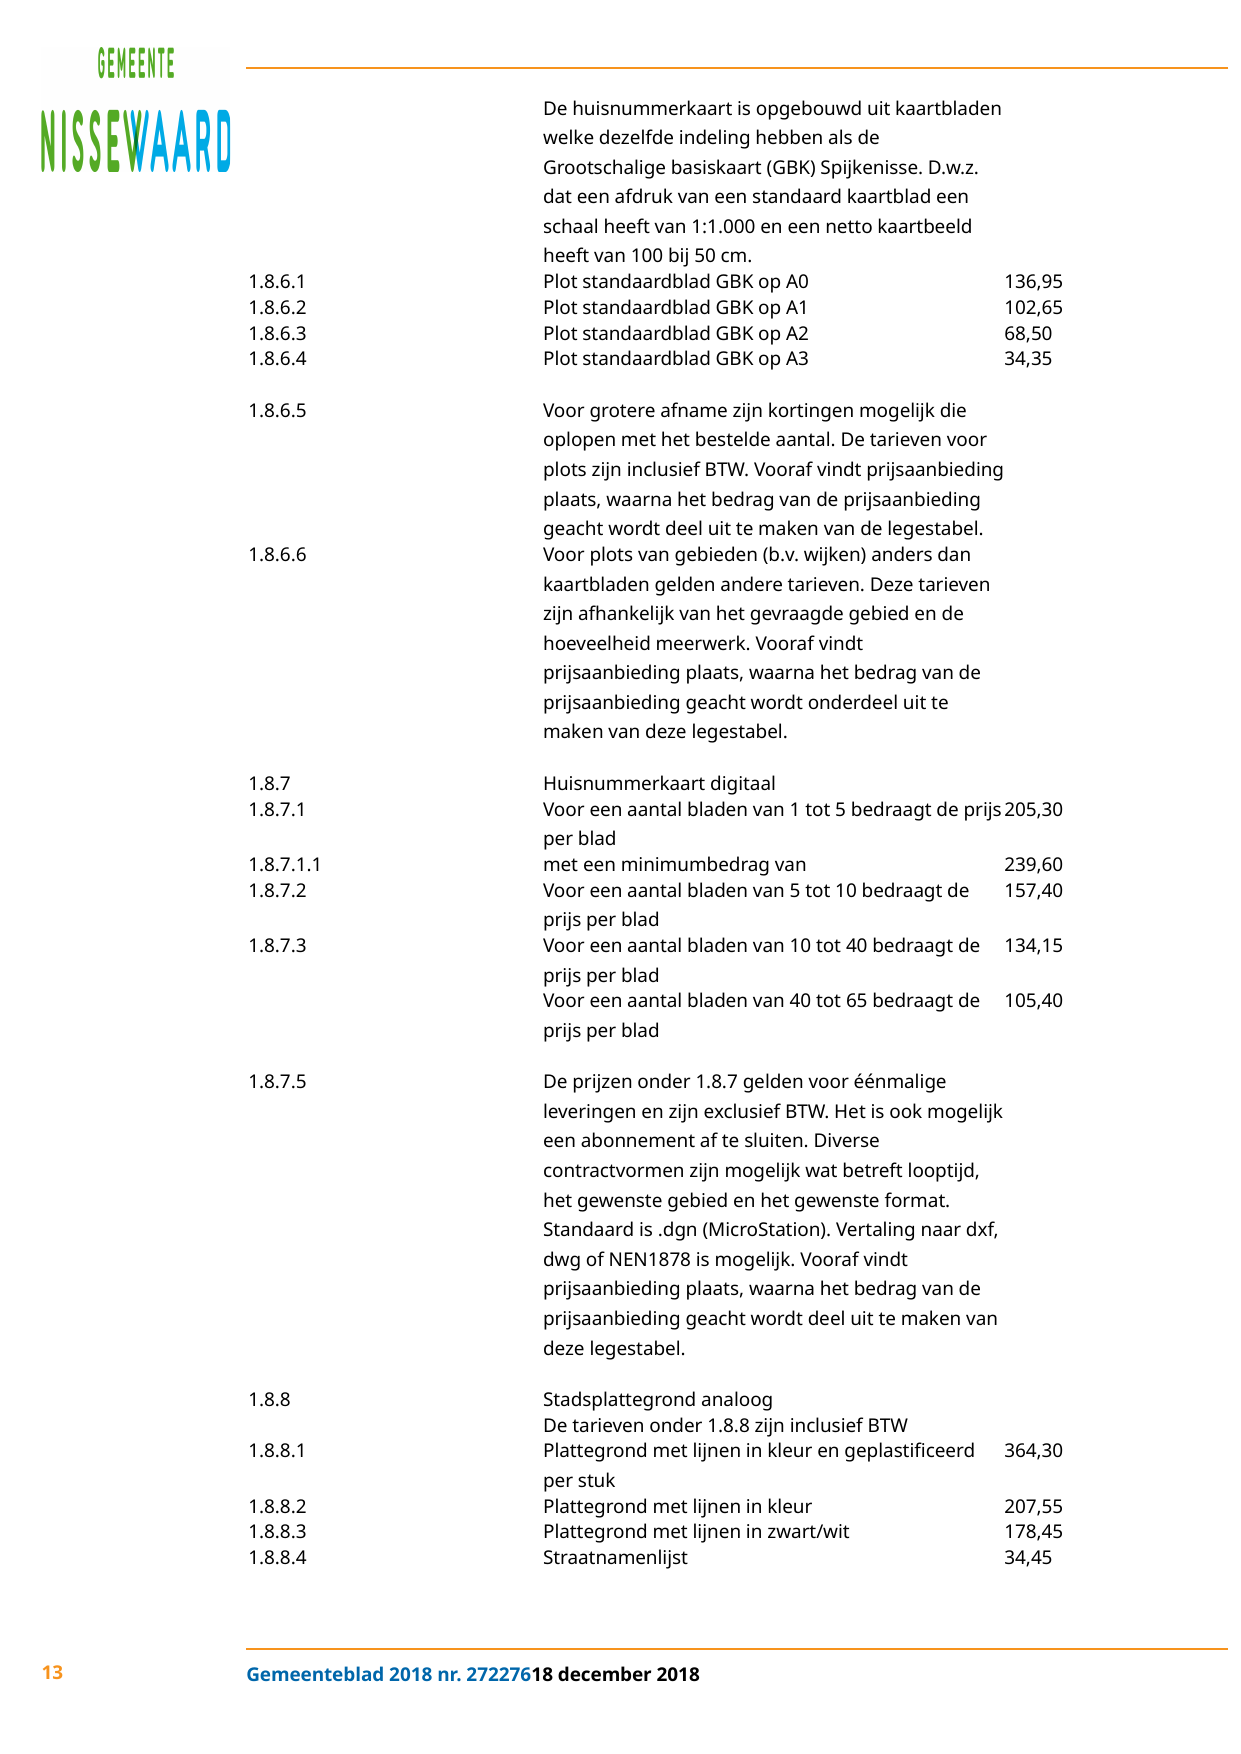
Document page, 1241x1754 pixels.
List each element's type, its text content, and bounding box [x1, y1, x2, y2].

table_cell 1.8.6.6 [248, 541, 395, 744]
table_cell Straatnamenlijst [543, 1545, 1004, 1570]
table_cell Voor een aantal bladen van 10 tot 40 bedraagt de prijs per blad [543, 932, 1004, 987]
table_cell [1004, 1386, 1152, 1412]
table_cell Plattegrond met lijnen in zwart/wit [543, 1519, 1004, 1544]
table_cell [395, 1386, 543, 1412]
picture [176, 157, 187, 172]
table_cell [543, 744, 1004, 770]
table_cell [395, 1361, 543, 1386]
table_cell 136,95 [1004, 269, 1152, 294]
table_cell 1.8.8.1 [248, 1438, 395, 1493]
table_cell Voor grotere afname zijn kortingen mogelijk die oplopen met het bestelde aantal. De tarieven voor plots zijn inclusief BTW. Vooraf vindt prijsaanbieding plaats, waarna het bedrag van de prijsaanbieding geacht wordt deel uit te maken van de legestabel. [543, 397, 1004, 541]
table_cell 239,60 [1004, 851, 1152, 877]
table_cell [1004, 1361, 1152, 1386]
table_cell Plot standaardblad GBK op A3 [543, 346, 1004, 371]
picture [222, 122, 227, 160]
table_cell 178,45 [1004, 1519, 1152, 1544]
table_cell 1.8.6.5 [248, 397, 395, 541]
table_cell [1004, 397, 1152, 541]
table_cell 1.8.7 [248, 770, 395, 796]
table_cell [248, 1361, 395, 1386]
table_cell [395, 320, 543, 346]
table_cell 1.8.6.4 [248, 346, 395, 371]
table_cell [395, 988, 543, 1043]
table_cell [395, 397, 543, 541]
picture [154, 157, 165, 172]
table_cell [1004, 541, 1152, 744]
table_cell [395, 1069, 543, 1361]
table_cell 1.8.7.3 [248, 932, 395, 987]
table_cell [248, 1412, 395, 1438]
table_cell [1004, 1570, 1152, 1596]
table_cell [395, 541, 543, 744]
table_cell De tarieven onder 1.8.8 zijn inclusief BTW [543, 1412, 1004, 1438]
table_cell [543, 1570, 1004, 1596]
table_cell 1.8.6.3 [248, 320, 395, 346]
table_cell Voor een aantal bladen van 40 tot 65 bedraagt de prijs per blad [543, 988, 1004, 1043]
table_cell 1.8.7.1.1 [248, 851, 395, 877]
table_cell [395, 796, 543, 851]
table_cell [395, 269, 543, 294]
table_cell [248, 988, 395, 1043]
table_cell [395, 1438, 543, 1493]
table_cell [395, 1043, 543, 1068]
table_cell 157,40 [1004, 877, 1152, 932]
table_cell 34,45 [1004, 1545, 1152, 1570]
table_cell 207,55 [1004, 1493, 1152, 1519]
table_cell 1.8.7.2 [248, 877, 395, 932]
table_cell [1004, 1069, 1152, 1361]
table_cell [248, 1043, 395, 1068]
table_cell 1.8.8.2 [248, 1493, 395, 1519]
table_cell 205,30 [1004, 796, 1152, 851]
picture [200, 151, 206, 172]
table_cell Huisnummerkaart digitaal [543, 770, 1004, 796]
table_cell [248, 371, 395, 397]
table_cell [395, 770, 543, 796]
table_cell [1004, 95, 1152, 268]
table_cell Voor een aantal bladen van 1 tot 5 bedraagt de prijs per blad [543, 796, 1004, 851]
table_cell 1.8.6.1 [248, 269, 395, 294]
picture [201, 122, 206, 138]
table_cell met een minimumbedrag van [543, 851, 1004, 877]
table_cell 68,50 [1004, 320, 1152, 346]
table_cell 1.8.8.4 [248, 1545, 395, 1570]
table_cell Plot standaardblad GBK op A1 [543, 294, 1004, 320]
table_cell 105,40 [1004, 988, 1152, 1043]
table_cell [395, 294, 543, 320]
table_cell 364,30 [1004, 1438, 1152, 1493]
table_cell 1.8.8 [248, 1386, 395, 1412]
table_cell [395, 371, 543, 397]
table_cell [395, 1412, 543, 1438]
table_cell [395, 1519, 543, 1544]
table_cell 1.8.7.5 [248, 1069, 395, 1361]
table_cell De prijzen onder 1.8.7 gelden voor éénmalige leveringen en zijn exclusief BTW. Het is ook mogelijk een abonnement af te sluiten. Diverse contractvormen zijn mogelijk wat betreft looptijd, het gewenste gebied en het gewenste format. Standaard is .dgn (MicroStation). Vertaling naar dxf, dwg of NEN1878 is mogelijk. Vooraf vindt prijsaanbieding plaats, waarna het bedrag van de prijsaanbieding geacht wordt deel uit te maken van deze legestabel. [543, 1069, 1004, 1361]
table_cell [1004, 371, 1152, 397]
table_cell 102,65 [1004, 294, 1152, 320]
table_cell De huisnummerkaart is opgebouwd uit kaartbladen welke dezelfde indeling hebben als de Grootschalige basiskaart (GBK) Spijkenisse. D.w.z. dat een afdruk van een standaard kaartblad een schaal heeft van 1:1.000 en een netto kaartbeeld heeft van 100 bij 50 cm. [543, 95, 1004, 268]
table_cell [1004, 770, 1152, 796]
table_cell [1004, 1043, 1152, 1068]
table_cell [395, 346, 543, 371]
table_cell 1.8.8.3 [248, 1519, 395, 1544]
picture [41, 47, 231, 172]
table_cell [248, 95, 395, 268]
table_cell [248, 1570, 395, 1596]
table_cell 1.8.7.1 [248, 796, 395, 851]
table_cell 134,15 [1004, 932, 1152, 987]
table_cell [395, 932, 543, 987]
table_cell Voor een aantal bladen van 5 tot 10 bedraagt de prijs per blad [543, 877, 1004, 932]
table_cell [543, 371, 1004, 397]
table_cell 1.8.6.2 [248, 294, 395, 320]
table_cell Stadsplattegrond analoog [543, 1386, 1004, 1412]
table_cell [543, 1043, 1004, 1068]
table_cell [395, 95, 543, 268]
table_cell [248, 744, 395, 770]
table_cell [395, 851, 543, 877]
table_cell Plattegrond met lijnen in kleur en geplastificeerd per stuk [543, 1438, 1004, 1493]
table_cell [395, 877, 543, 932]
table_cell [543, 1361, 1004, 1386]
table_cell Plot standaardblad GBK op A2 [543, 320, 1004, 346]
table_cell Voor plots van gebieden (b.v. wijken) anders dan kaartbladen gelden andere tarieven. Deze tarieven zijn afhankelijk van het gevraagde gebied en de hoeveelheid meerwerk. Vooraf vindt prijsaanbieding plaats, waarna het bedrag van de prijsaanbieding geacht wordt onderdeel uit te maken van deze legestabel. [543, 541, 1004, 744]
table_cell Plot standaardblad GBK op A0 [543, 269, 1004, 294]
table_cell [395, 1570, 543, 1596]
table_cell 34,35 [1004, 346, 1152, 371]
table_cell [1004, 744, 1152, 770]
table_cell [1004, 1412, 1152, 1438]
table_cell Plattegrond met lijnen in kleur [543, 1493, 1004, 1519]
table_cell [395, 744, 543, 770]
table_cell [395, 1493, 543, 1519]
table_cell [395, 1545, 543, 1570]
